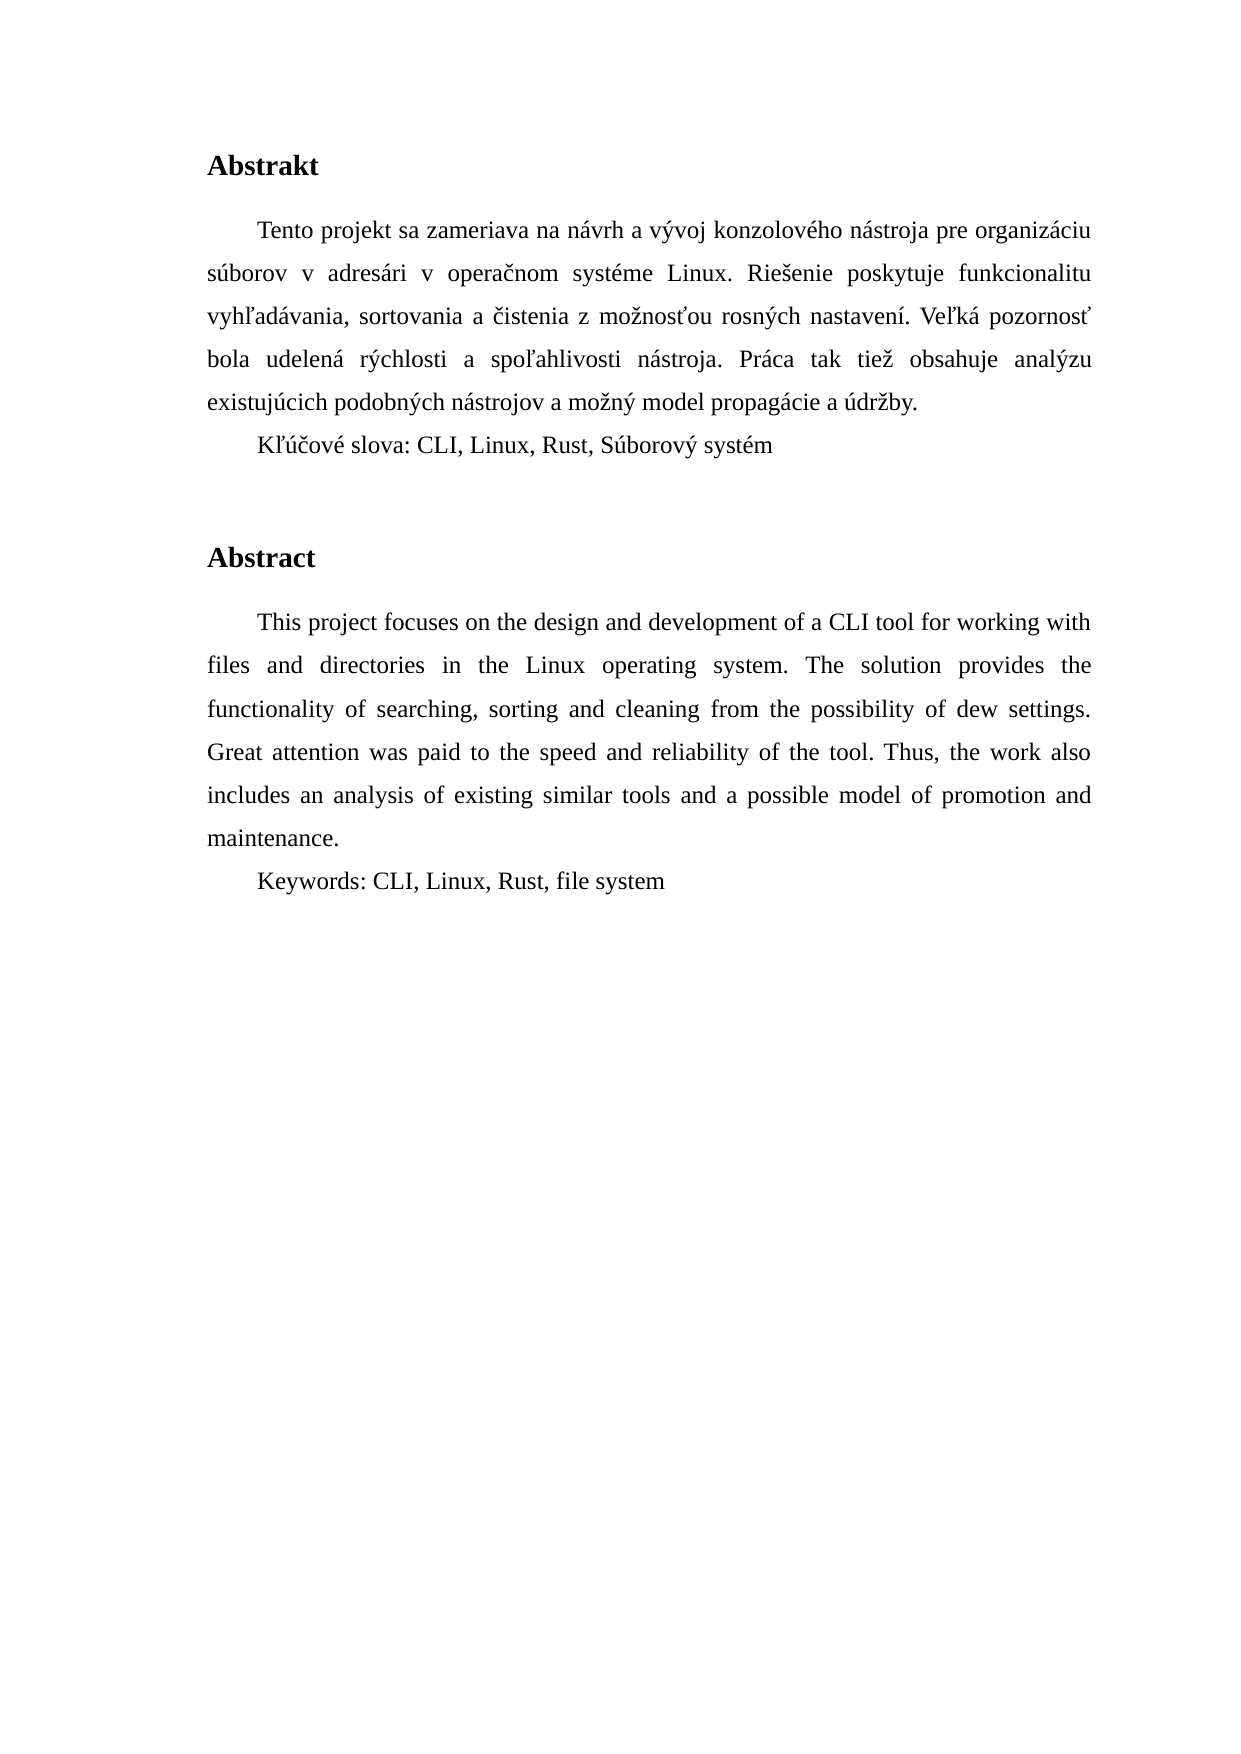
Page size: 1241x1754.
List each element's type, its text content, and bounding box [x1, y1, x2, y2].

text This project focuses on the design and development of a CLI tool for working with files and directories in the Linux operating system. The solution provides the functionality of searching, sorting and cleaning from the possibility of dew settings. Great attention was paid to the speed and reliability of the tool. Thus, the work also includes an analysis of existing similar tools and a possible model of promotion and maintenance. [207, 607, 1092, 852]
text Tento projekt sa zameriava na návrh a vývoj konzolového nástroja pre organizáciu súborov v adresári v operačnom systéme Linux. Riešenie poskytuje funkcionalitu vyhľadávania, sortovania a čistenia z možnosťou rosných nastavení. Veľká pozornosť bola udelená rýchlosti a spoľahlivosti nástroja. Práca tak tiež obsahuje analýzu existujúcich podobných nástrojov a možný model propagácie a údržby. [207, 215, 1092, 416]
text Kľúčové slova: CLI, Linux, Rust, Súborový systém [207, 430, 1092, 459]
text Abstract [207, 540, 1092, 574]
text Abstrakt [207, 148, 1092, 181]
text Keywords: CLI, Linux, Rust, file system [207, 866, 1092, 895]
